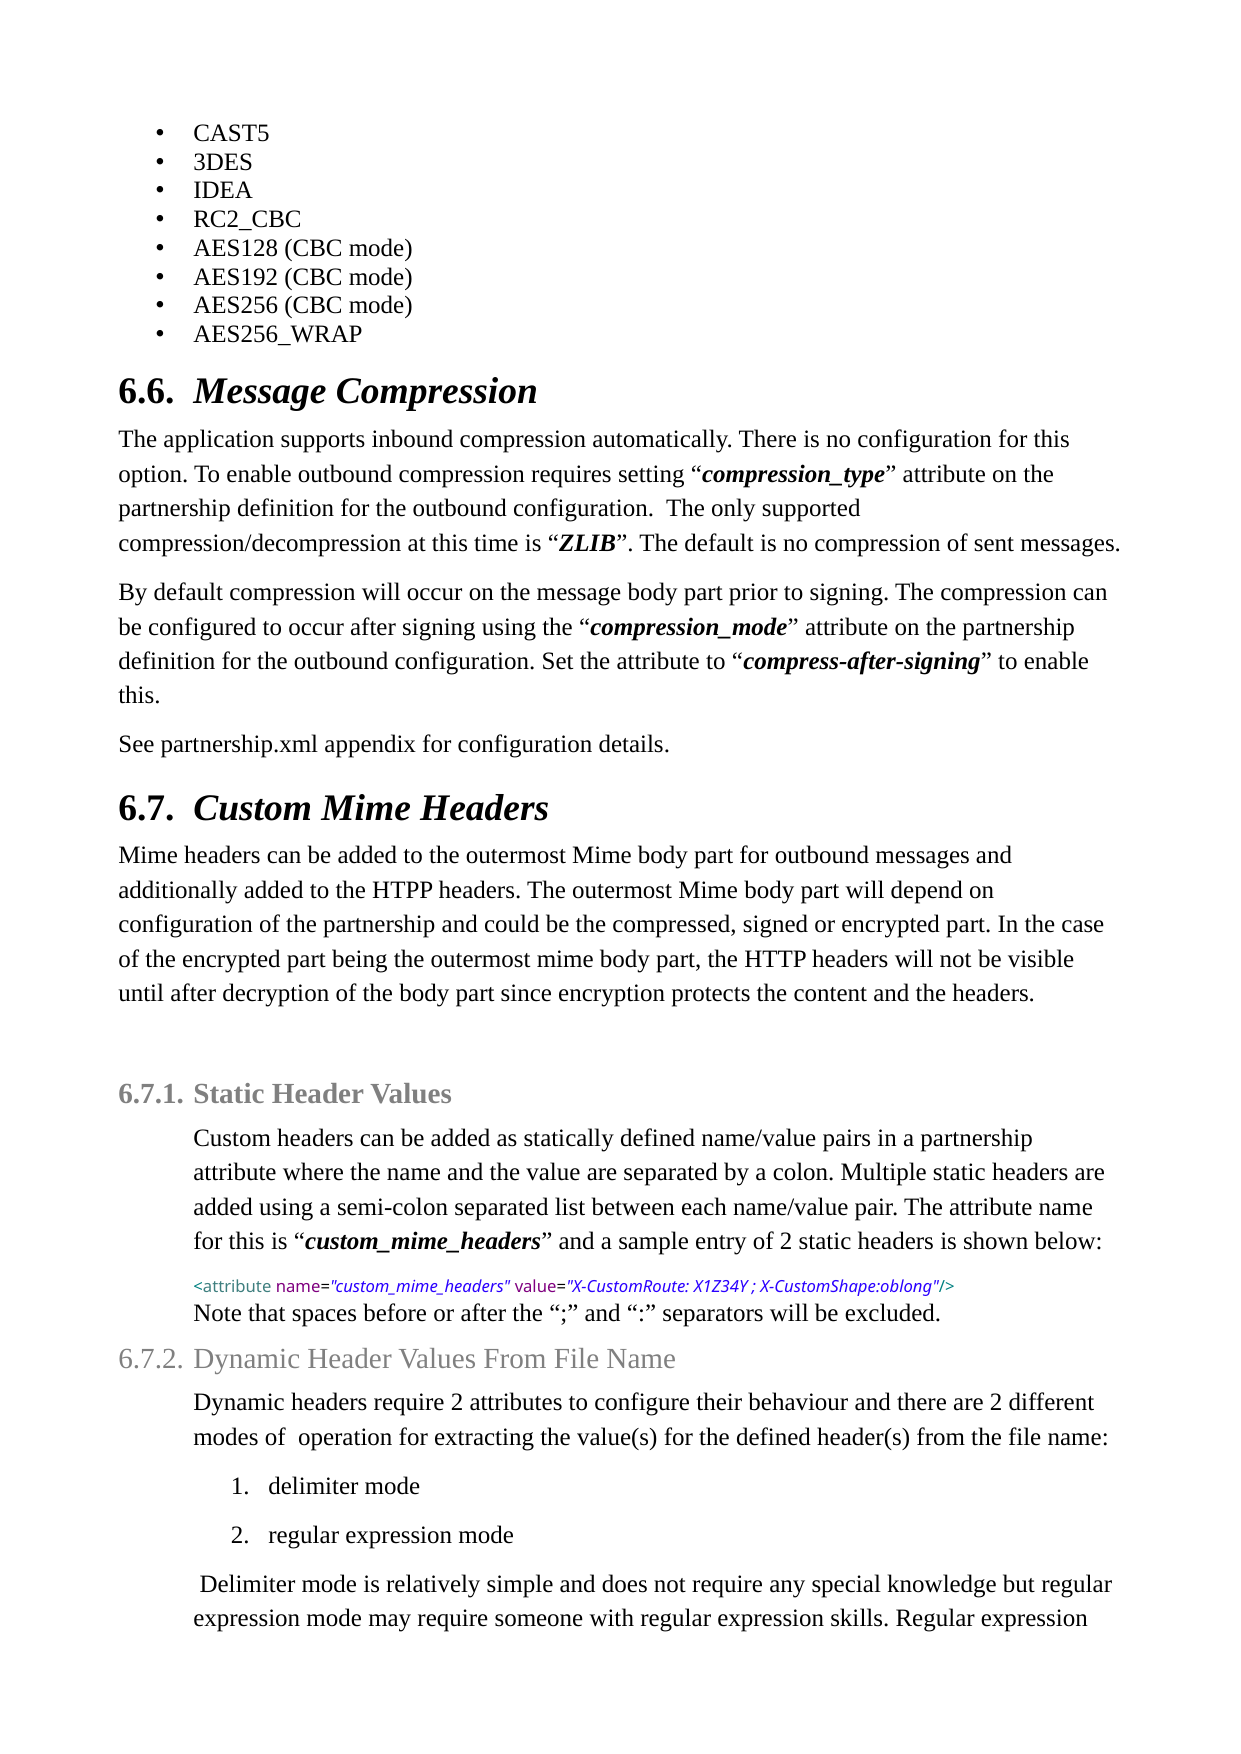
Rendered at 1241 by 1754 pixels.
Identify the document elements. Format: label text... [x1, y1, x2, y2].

subtitle Dynamic Header Values From File Name [118, 1341, 1122, 1375]
list AES256 (CBC mode) [156, 291, 1122, 319]
list CAST5 [156, 118, 1122, 147]
text <attribute name="custom_mime_headers" value="X-CustomRoute: X1Z34Y ; X-CustomShape:oblong"/> [193, 1275, 1122, 1298]
text Dynamic headers require 2 attributes to configure their behaviour and there are 2 different modes of operation for extracting the value(s) for the defined header(s) from the file name: [193, 1387, 1122, 1450]
list AES192 (CBC mode) [156, 262, 1122, 291]
text Note that spaces before or after the “;” and “:” separators will be excluded. [118, 1298, 1122, 1327]
text Custom headers can be added as statically defined name/value pairs in a partnership attribute where the name and the value are separated by a colon. Multiple static headers are added using a semi-colon separated list between each name/value pair. The attribute name for this is “custom_mime_headers” and a sample entry of 2 static headers is shown below: [193, 1123, 1122, 1255]
subtitle Message Compression [118, 369, 1122, 412]
text Mime headers can be added to the outermost Mime body part for outbound messages and additionally added to the HTPP headers. The outermost Mime body part will depend on configuration of the partnership and could be the compressed, signed or encrypted part. In the case of the encrypted part being the outermost mime body part, the HTTP headers will not be visible until after decryption of the body part since encryption protects the content and the headers. [118, 841, 1122, 1007]
list delimiter mode [231, 1471, 1122, 1499]
text Delimiter mode is relatively simple and does not require any special knowledge but regular expression mode may require someone with regular expression skills. Regular expression [193, 1569, 1122, 1632]
list regular expression mode [231, 1520, 1122, 1548]
subtitle Static Header Values [118, 1077, 1122, 1110]
list AES256_WRAP [156, 319, 1122, 348]
subtitle Custom Mime Headers [118, 785, 1122, 828]
list 3DES [156, 147, 1122, 176]
text By default compression will occur on the message body part prior to signing. The compression can be configured to occur after signing using the “compression_mode” attribute on the partnership definition for the outbound configuration. Set the attribute to “compress-after-signing” to enable this. [118, 577, 1122, 709]
list AES128 (CBC mode) [156, 233, 1122, 262]
text See partnership.xml appendix for configuration details. [118, 729, 1122, 758]
text The application supports inbound compression automatically. There is no configuration for this option. To enable outbound compression requires setting “compression_type” attribute on the partnership definition for the outbound configuration. The only supported compression/decompression at this time is “ZLIB”. The default is no compression of sent messages. [118, 424, 1122, 557]
list IDEA [156, 176, 1122, 204]
list RC2_CBC [156, 204, 1122, 233]
